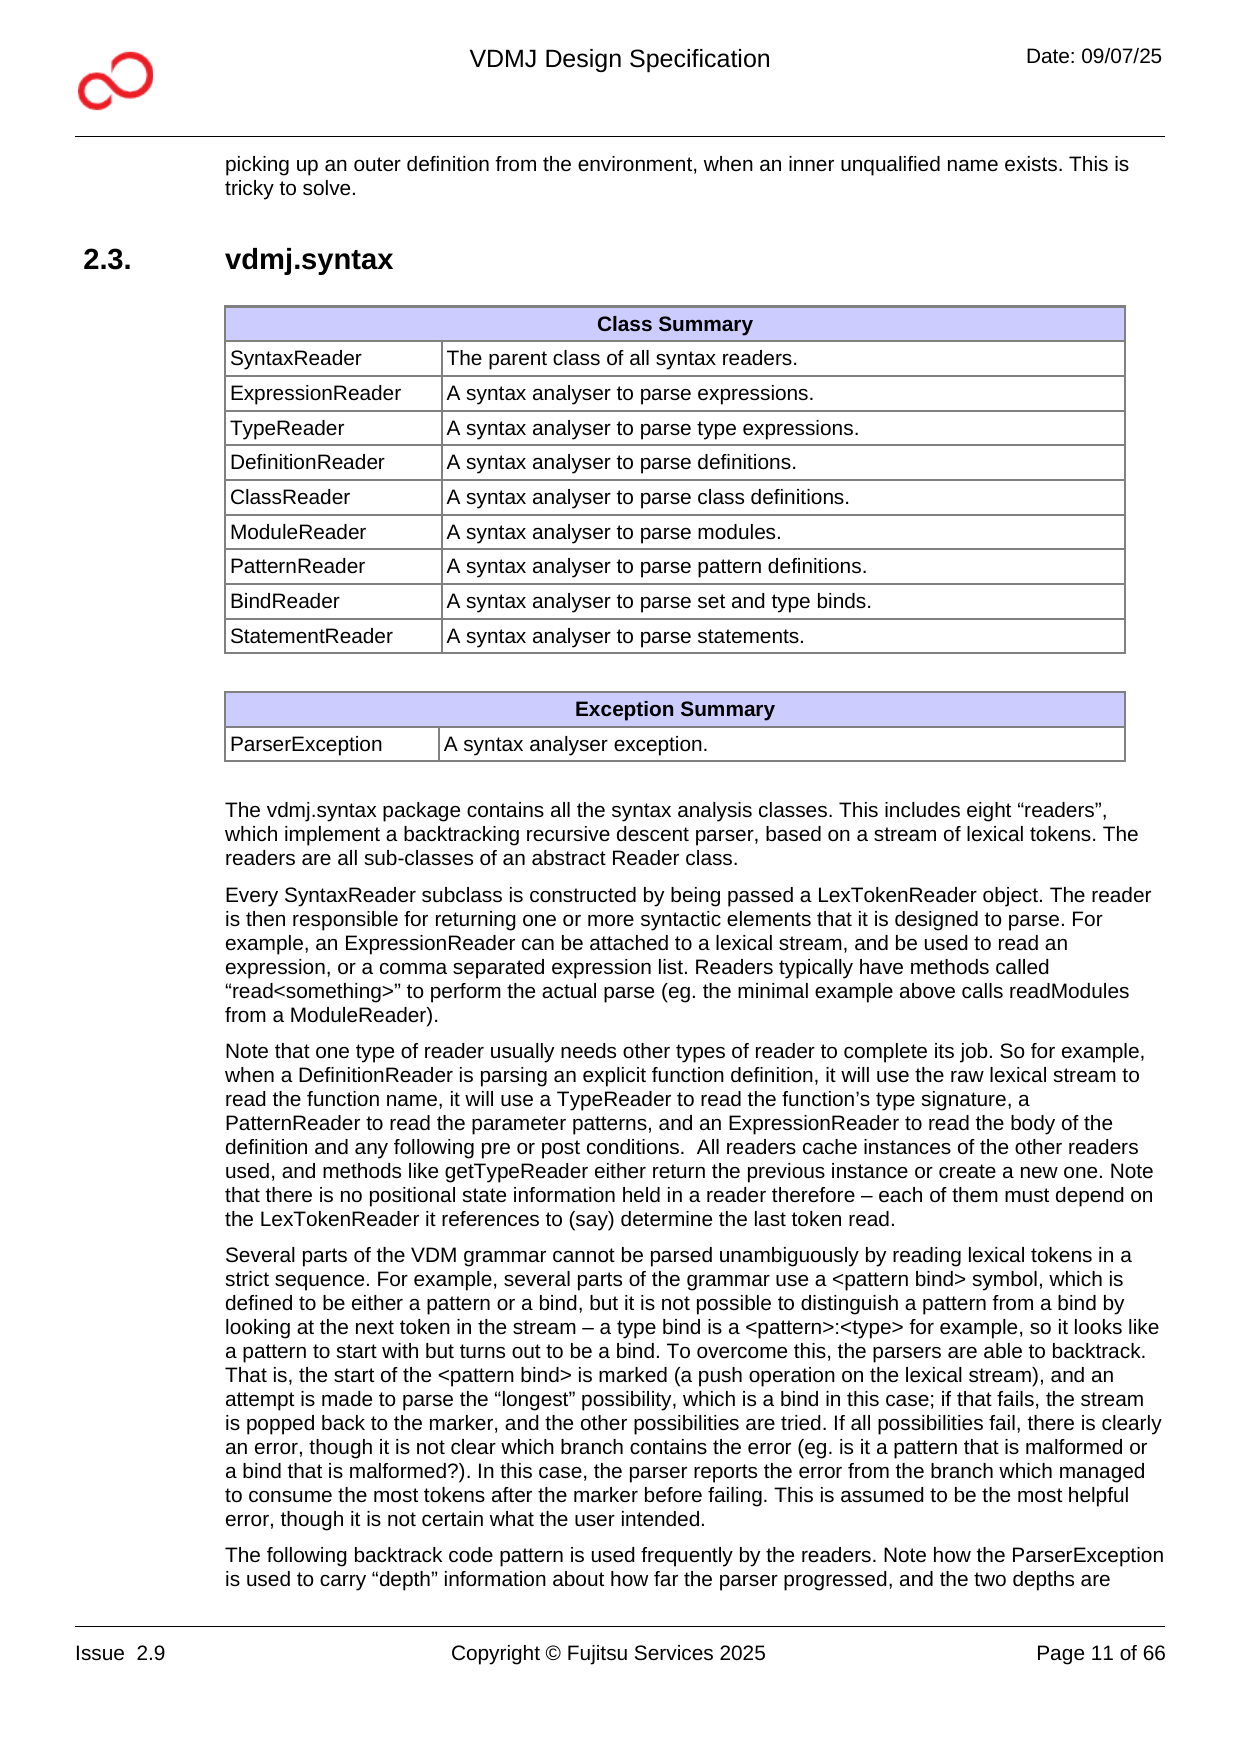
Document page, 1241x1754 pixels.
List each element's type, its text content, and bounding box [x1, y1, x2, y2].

text Every SyntaxReader subclass is constructed by being passed a LexTokenReader object. The reader is then responsible for returning one or more syntactic elements that it is designed to parse. For example, an ExpressionReader can be attached to a lexical stream, and be used to read an expression, or a comma separated expression list. Readers typically have methods called “read<something>” to perform the actual parse (eg. the minimal example above calls readModules from a ModuleReader). [225, 883, 1165, 1027]
table_cell DefinitionReader [226, 446, 441, 479]
table_cell ExpressionReader [226, 377, 441, 409]
table_cell A syntax analyser to parse pattern definitions. [443, 550, 1124, 583]
table_cell StatementReader [226, 620, 441, 652]
table_header Exception Summary [226, 693, 1124, 726]
table_cell A syntax analyser to parse expressions. [443, 377, 1124, 409]
picture [78, 44, 153, 120]
table_cell ModuleReader [226, 516, 441, 548]
text The following backtrack code pattern is used frequently by the readers. Note how the ParserException is used to carry “depth” information about how far the parser progressed, and the two depths are [225, 1543, 1165, 1591]
table_cell BindReader [226, 585, 441, 618]
table_cell A syntax analyser to parse set and type binds. [443, 585, 1124, 618]
table_cell A syntax analyser to parse class definitions. [443, 481, 1124, 513]
table_cell PatternReader [226, 550, 441, 583]
table_cell A syntax analyser to parse modules. [443, 516, 1124, 548]
table_cell A syntax analyser to parse definitions. [443, 446, 1124, 479]
text Several parts of the VDM grammar cannot be parsed unambiguously by reading lexical tokens in a strict sequence. For example, several parts of the grammar use a <pattern bind> symbol, which is defined to be either a pattern or a bind, but it is not possible to distinguish a pattern from a bind by looking at the next token in the stream – a type bind is a <pattern>:<type> for example, so it looks like a pattern to start with but turns out to be a bind. To overcome this, the parsers are able to backtrack. That is, the start of the <pattern bind> is marked (a push operation on the lexical stream), and an attempt is made to parse the “longest” possibility, which is a bind in this case; if that fails, the stream is popped back to the marker, and the other possibilities are tried. If all possibilities fail, there is clearly an error, though it is not clear which branch contains the error (eg. is it a pattern that is malformed or a bind that is malformed?). In this case, the parser reports the error from the branch which managed to consume the most tokens after the marker before failing. This is assumed to be the most helpful error, though it is not certain what the user intended. [225, 1243, 1165, 1531]
table_cell ClassReader [226, 481, 441, 513]
table_cell A syntax analyser exception. [440, 728, 1124, 760]
table_cell TypeReader [226, 412, 441, 444]
subtitle vdmj.syntax [75, 243, 1165, 275]
table_cell SyntaxReader [226, 342, 441, 375]
table_header Class Summary [226, 308, 1124, 340]
text The vdmj.syntax package contains all the syntax analysis classes. This includes eight “readers”, which implement a backtracking recursive descent parser, based on a stream of lexical tokens. The readers are all sub-classes of an abstract Reader class. [225, 799, 1165, 871]
table_cell A syntax analyser to parse statements. [443, 620, 1124, 652]
table_cell ParserException [226, 728, 438, 760]
text Note that one type of reader usually needs other types of reader to complete its job. So for example, when a DefinitionReader is parsing an explicit function definition, it will use the raw lexical stream to read the function name, it will use a TypeReader to read the function’s type signature, a PatternReader to read the parameter patterns, and an ExpressionReader to read the body of the definition and any following pre or post conditions. All readers cache instances of the other readers used, and methods like getTypeReader either return the previous instance or create a new one. Note that there is no positional state information held in a reader therefore – each of them must depend on the LexTokenReader it references to (say) determine the last token read. [225, 1039, 1165, 1231]
table_cell A syntax analyser to parse type expressions. [443, 412, 1124, 444]
text picking up an outer definition from the environment, when an inner unqualified name exists. This is tricky to solve. [225, 152, 1165, 200]
table_cell The parent class of all syntax readers. [443, 342, 1124, 375]
